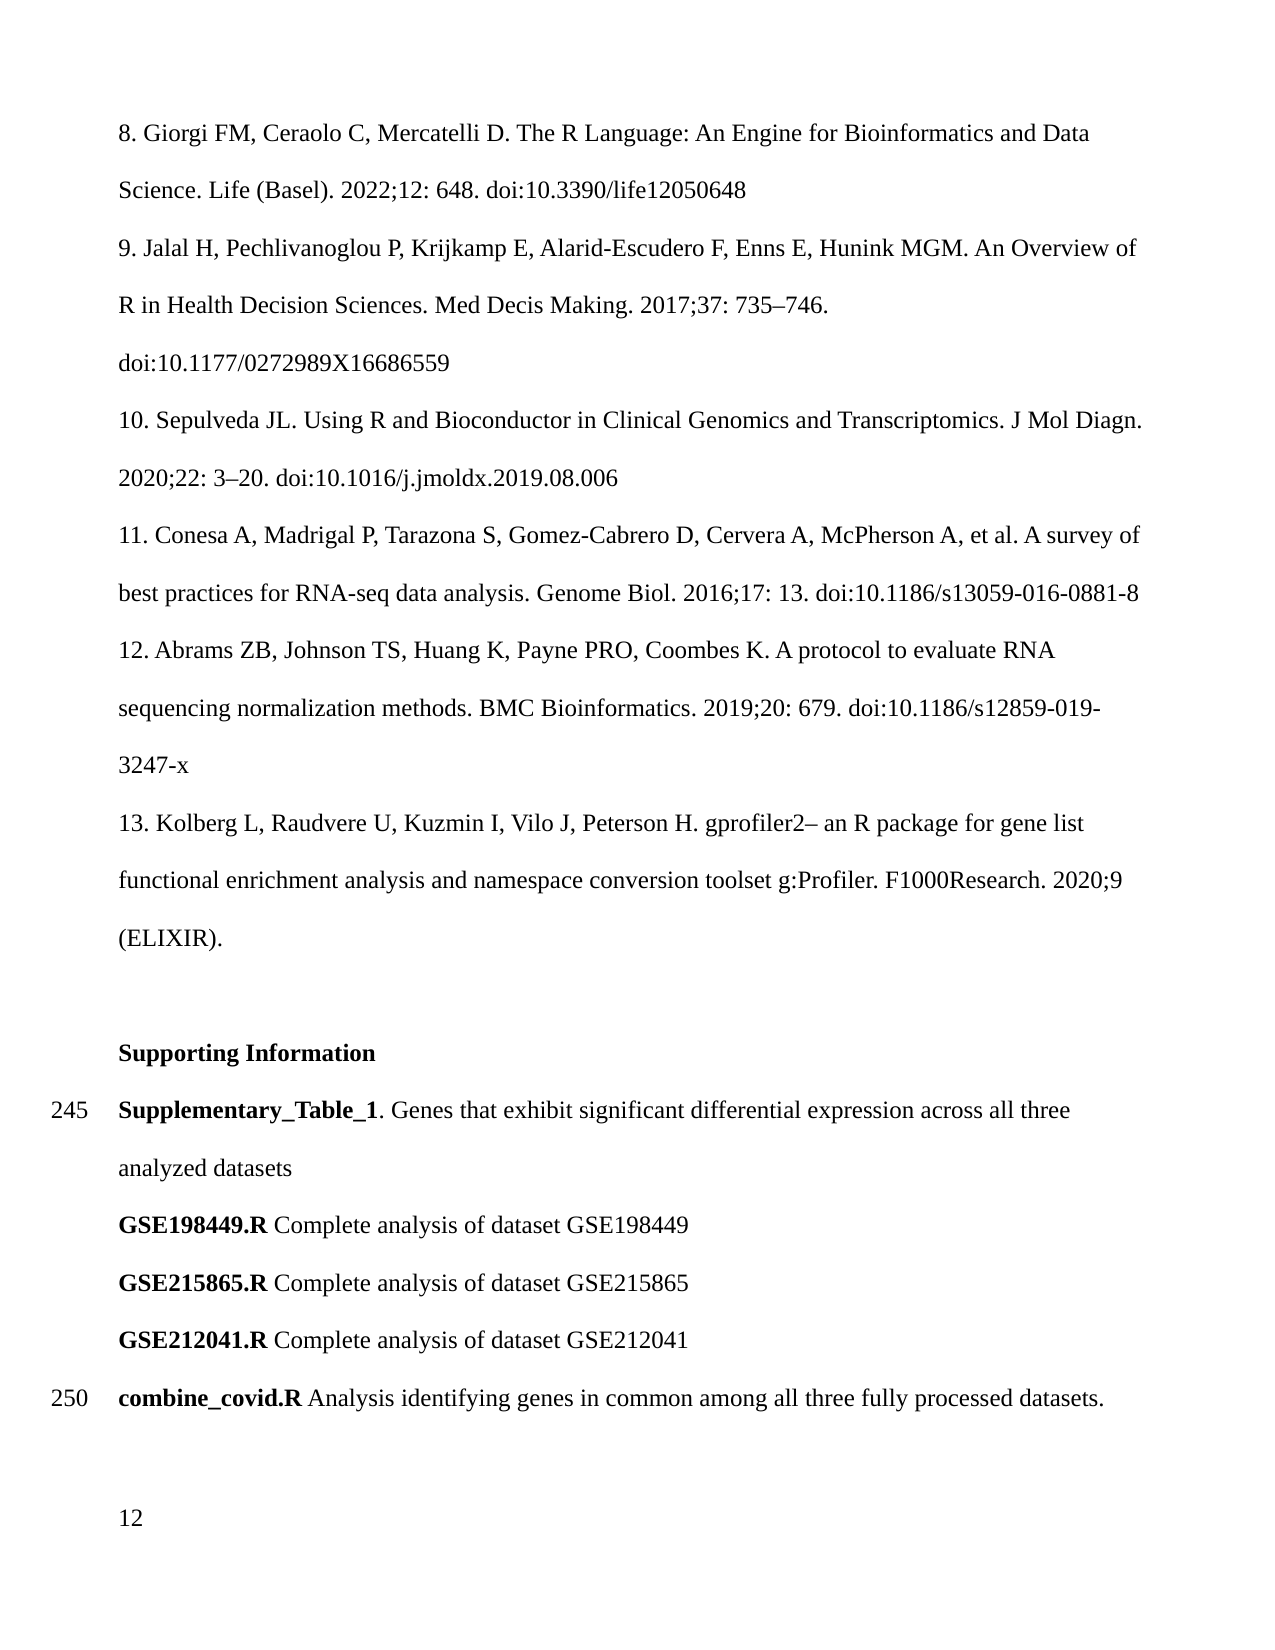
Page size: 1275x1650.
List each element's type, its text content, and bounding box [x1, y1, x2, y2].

text 12. Abrams ZB, Johnson TS, Huang K, Payne PRO, Coombes K. A protocol to evaluate RNA sequencing normalization methods. BMC Bioinformatics. 2019;20: 679. doi:10.1186/s12859-019-3247-x [118, 636, 1157, 779]
text GSE215865.R Complete analysis of dataset GSE215865 [118, 1268, 1157, 1297]
text 8. Giorgi FM, Ceraolo C, Mercatelli D. The R Language: An Engine for Bioinformatics and Data Science. Life (Basel). 2022;12: 648. doi:10.3390/life12050648 [118, 118, 1157, 204]
text Supplementary_Table_1. Genes that exhibit significant differential expression across all three analyzed datasets [118, 1096, 1157, 1182]
text 9. Jalal H, Pechlivanoglou P, Krijkamp E, Alarid-Escudero F, Enns E, Hunink MGM. An Overview of R in Health Decision Sciences. Med Decis Making. 2017;37: 735–746. doi:10.1177/0272989X16686559 [118, 233, 1157, 377]
text 11. Conesa A, Madrigal P, Tarazona S, Gomez-Cabrero D, Cervera A, McPherson A, et al. A survey of best practices for RNA-seq data analysis. Genome Biol. 2016;17: 13. doi:10.1186/s13059-016-0881-8 [118, 521, 1157, 607]
text GSE212041.R Complete analysis of dataset GSE212041 [118, 1326, 1157, 1354]
text Supporting Information [118, 1038, 1157, 1067]
text 13. Kolberg L, Raudvere U, Kuzmin I, Vilo J, Peterson H. gprofiler2– an R package for gene list functional enrichment analysis and namespace conversion toolset g:Profiler. F1000Research. 2020;9 (ELIXIR). [118, 808, 1157, 952]
text 10. Sepulveda JL. Using R and Bioconductor in Clinical Genomics and Transcriptomics. J Mol Diagn. 2020;22: 3–20. doi:10.1016/j.jmoldx.2019.08.006 [118, 406, 1157, 492]
text GSE198449.R Complete analysis of dataset GSE198449 [118, 1211, 1157, 1239]
text combine_covid.R Analysis identifying genes in common among all three fully processed datasets. [118, 1383, 1157, 1412]
